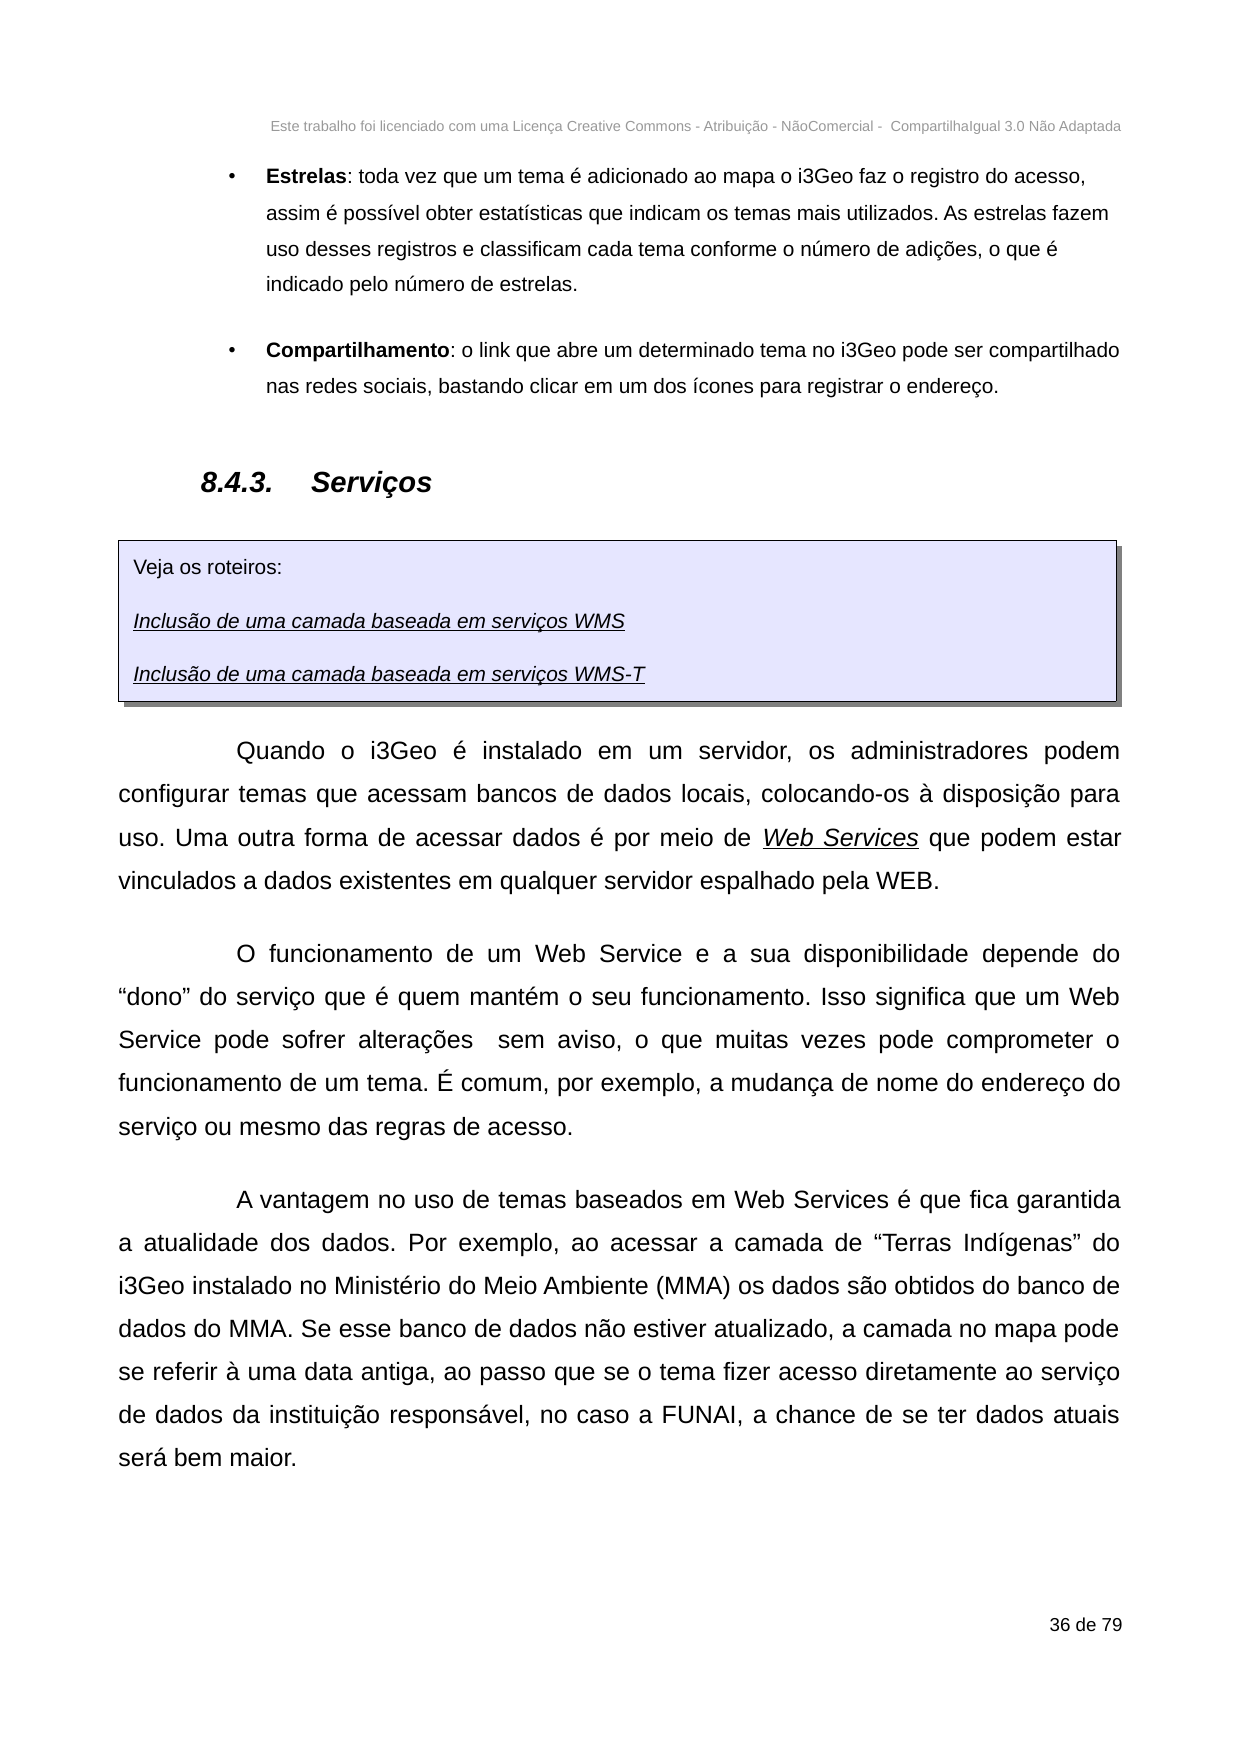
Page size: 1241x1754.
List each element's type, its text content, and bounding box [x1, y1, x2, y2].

list Compartilhamento: o link que abre um determinado tema no i3Geo pode ser compartilhado nas redes sociais, bastando clicar em um dos ícones para registrar o endereço. [228, 338, 1122, 398]
text Inclusão de uma camada baseada em serviços WMS-T [119, 647, 1116, 701]
subtitle Serviços [163, 465, 1122, 499]
text A vantagem no uso de temas baseados em Web Services é que fica garantida a atualidade dos dados. Por exemplo, ao acessar a camada de “Terras Indígenas” do i3Geo instalado no Ministério do Meio Ambiente (MMA) os dados são obtidos do banco de dados do MMA. Se esse banco de dados não estiver atualizado, a camada no mapa pode se referir à uma data antiga, ao passo que se o tema fizer acesso diretamente ao serviço de dados da instituição responsável, no caso a FUNAI, a chance de se ter dados atuais será bem maior. [118, 1185, 1122, 1472]
list Estrelas: toda vez que um tema é adicionado ao mapa o i3Geo faz o registro do acesso, assim é possível obter estatísticas que indicam os temas mais utilizados. As estrelas fazem uso desses registros e classificam cada tema conforme o número de adições, o que é indicado pelo número de estrelas. [228, 164, 1122, 296]
text O funcionamento de um Web Service e a sua disponibilidade depende do “dono” do serviço que é quem mantém o seu funcionamento. Isso significa que um Web Service pode sofrer alterações sem aviso, o que muitas vezes pode comprometer o funcionamento de um tema. É comum, por exemplo, a mudança de nome do endereço do serviço ou mesmo das regras de acesso. [118, 939, 1122, 1140]
text Quando o i3Geo é instalado em um servidor, os administradores podem configurar temas que acessam bancos de dados locais, colocando-os à disposição para uso. Uma outra forma de acessar dados é por meio de Web Services que podem estar vinculados a dados existentes em qualquer servidor espalhado pela WEB. [118, 736, 1122, 894]
text Inclusão de uma camada baseada em serviços WMS [119, 594, 1116, 633]
text Veja os roteiros: [119, 541, 1116, 579]
